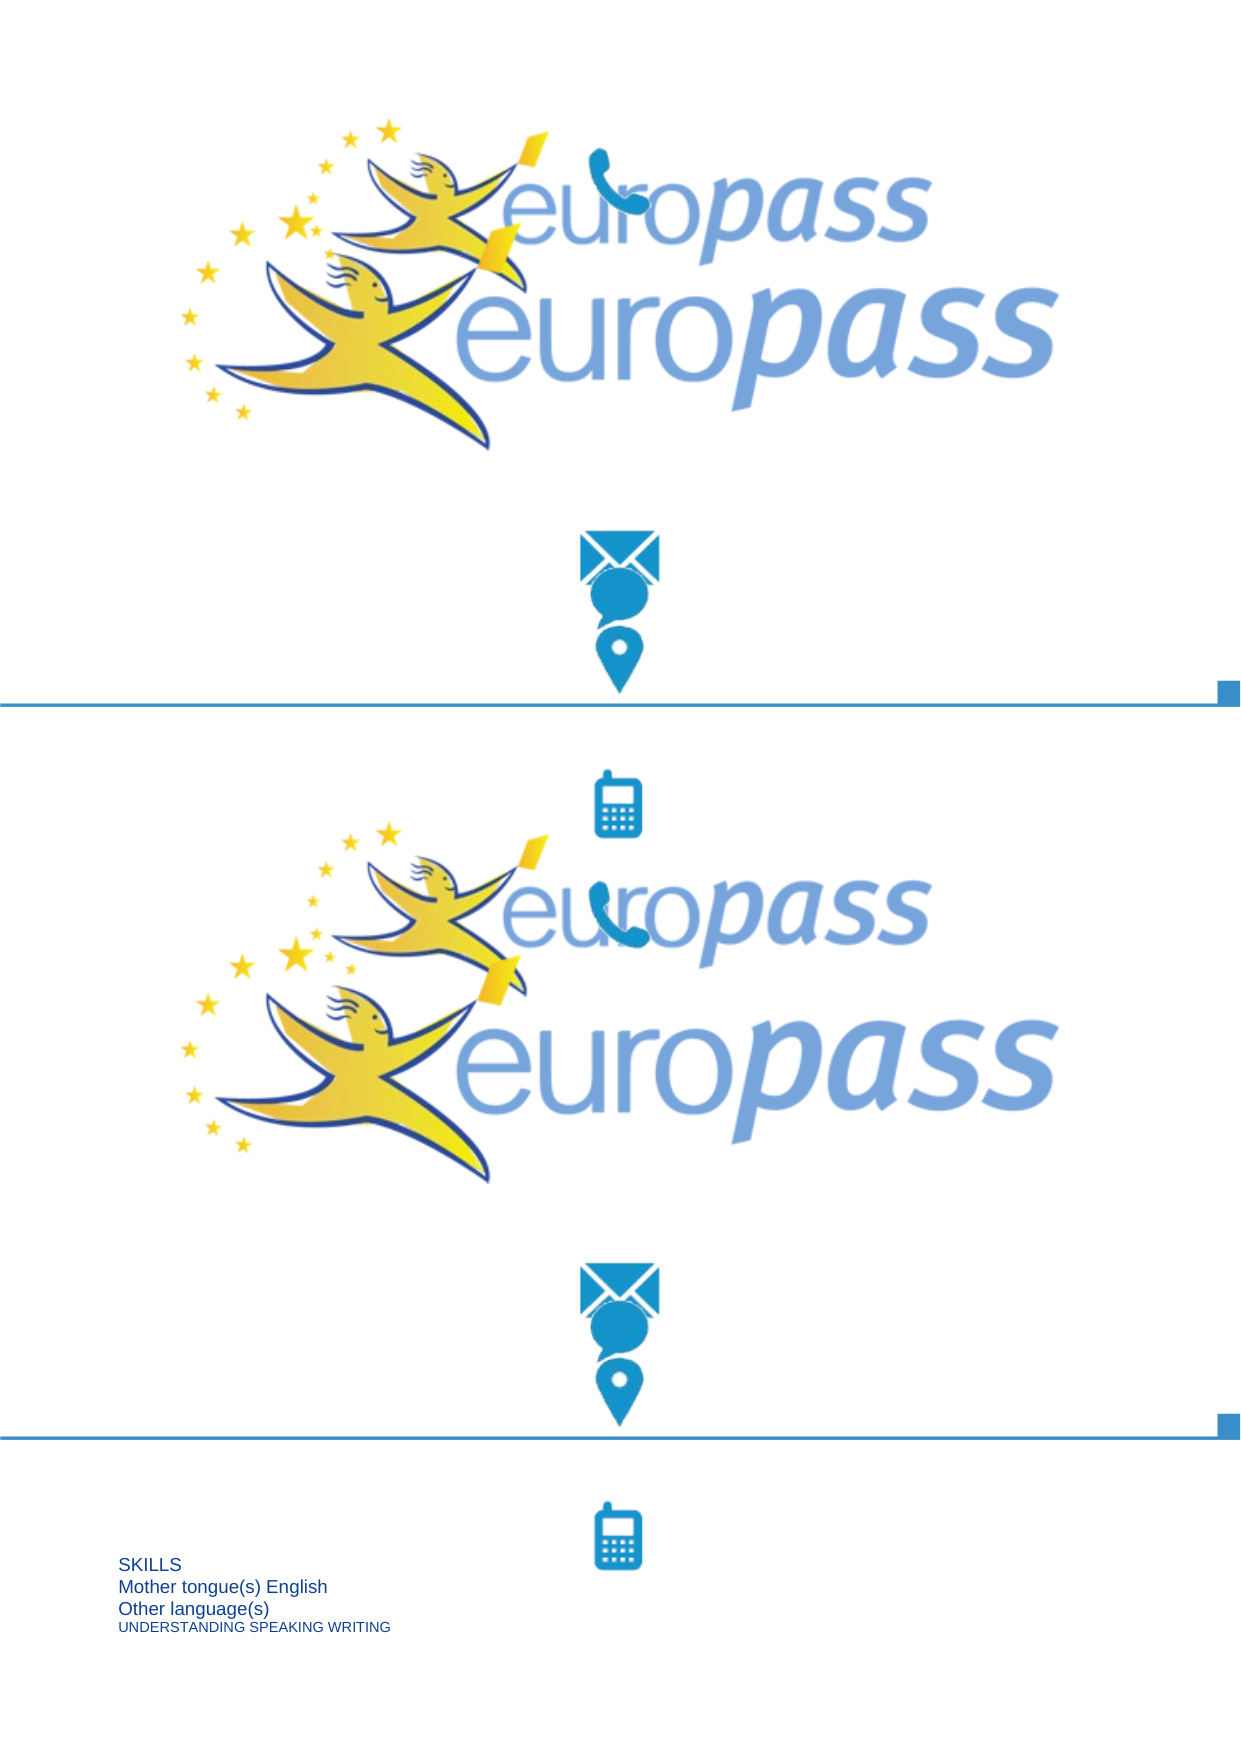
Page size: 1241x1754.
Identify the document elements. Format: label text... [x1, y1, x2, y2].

text Other language(s) [118, 1597, 1122, 1619]
text Mother tongue(s) English [118, 1576, 1122, 1597]
picture [181, 764, 1059, 1184]
picture [582, 1496, 658, 1573]
picture [181, 118, 1059, 451]
text UNDERSTANDING SPEAKING WRITING [118, 1619, 1122, 1636]
text SKILLS [118, 1554, 1122, 1576]
picture [0, 1240, 1241, 1440]
picture [0, 508, 1241, 707]
